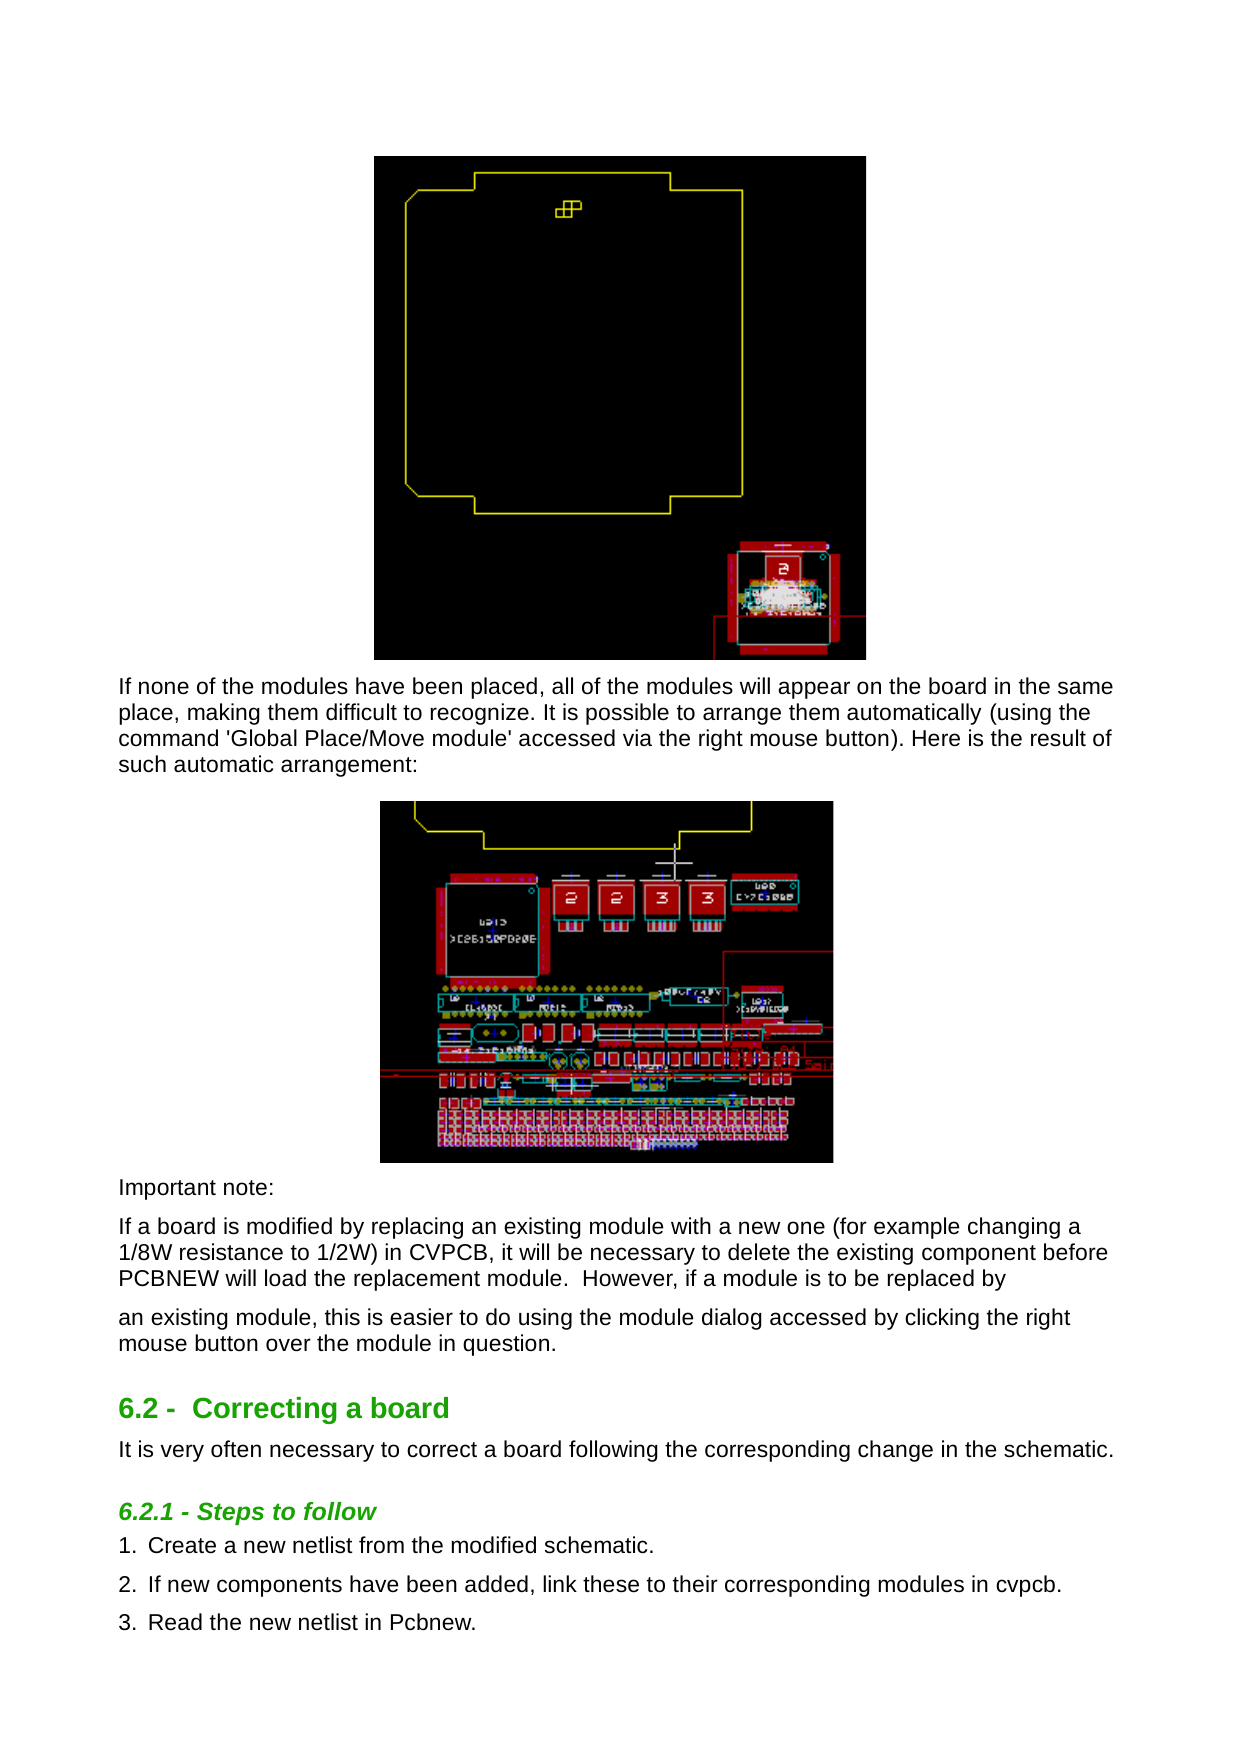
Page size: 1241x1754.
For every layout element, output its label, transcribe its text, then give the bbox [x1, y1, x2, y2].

list If new components have been added, link these to their corresponding modules in cvpcb. [118, 1571, 1122, 1597]
text an existing module, this is easier to do using the module dialog accessed by clicking the right mouse button over the module in question. [118, 1304, 1122, 1356]
text It is very often necessary to correct a board following the corresponding change in the schematic. [118, 1436, 1122, 1462]
subtitle Steps to follow [118, 1498, 1122, 1526]
list Create a new netlist from the modified schematic. [118, 1532, 1122, 1558]
text Important note: [118, 1175, 1122, 1201]
list Read the new netlist in Pcbnew. [118, 1609, 1122, 1636]
subtitle Correcting a board [118, 1392, 1122, 1424]
text If none of the modules have been placed, all of the modules will appear on the board in the same place, making them difficult to recognize. It is possible to arrange them automatically (using the command 'Global Place/Move module' accessed via the right mouse button). Here is the result of such automatic arrangement: [118, 673, 1122, 777]
text If a board is modified by replacing an existing module with a new one (for example changing a 1/8W resistance to 1/2W) in CVPCB, it will be necessary to delete the existing component before PCBNEW will load the replacement module. However, if a module is to be replaced by [118, 1213, 1122, 1291]
